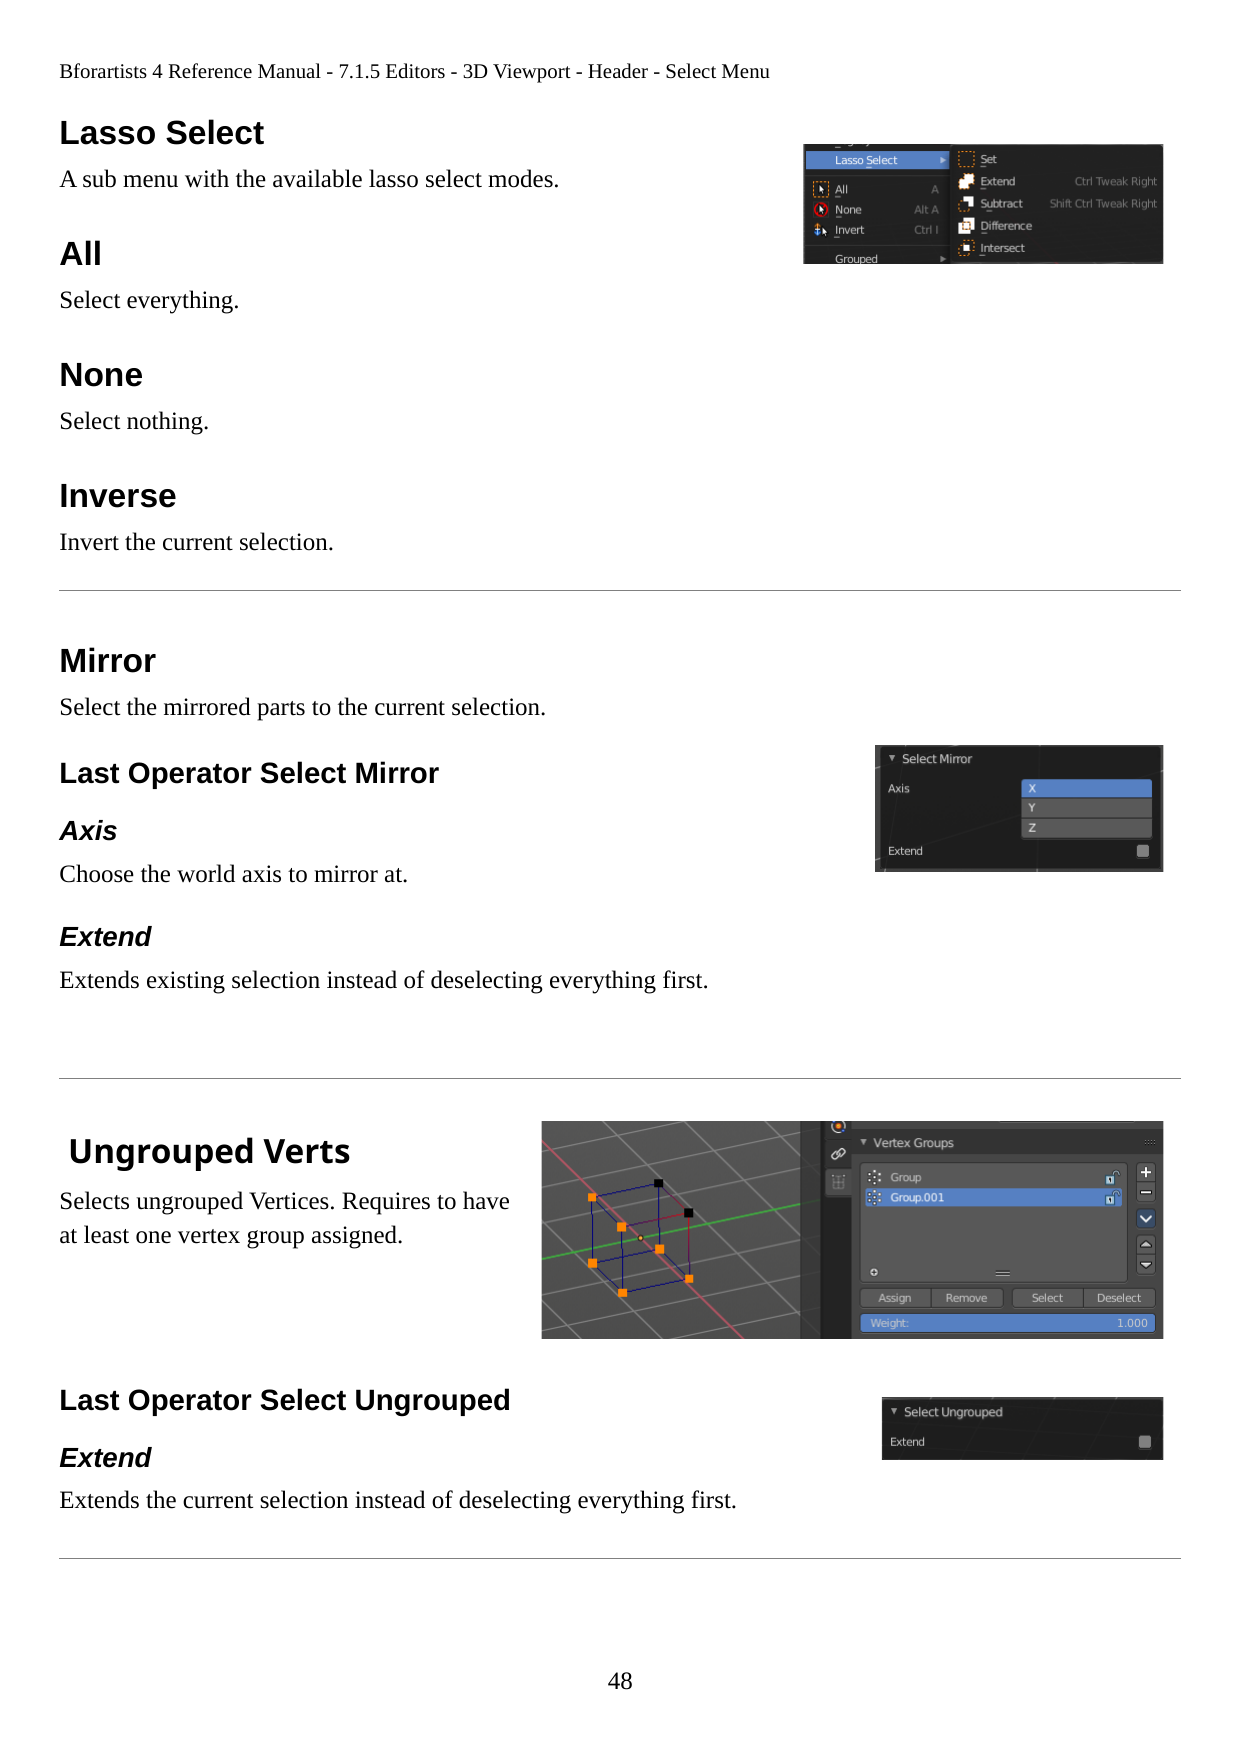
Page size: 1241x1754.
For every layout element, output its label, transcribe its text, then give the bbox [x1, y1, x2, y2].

subtitle Extend [59, 920, 1181, 952]
text Selects ungrouped Vertices. Requires to have at least one vertex group assigned. [59, 1186, 541, 1249]
text Select the mirrored parts to the current selection. [59, 692, 1181, 721]
subtitle Last Operator Select Ungrouped [59, 1382, 1181, 1416]
subtitle Lasso Select [59, 113, 1181, 151]
text Invert the current selection. [59, 527, 1181, 556]
subtitle Last Operator Select Mirror [59, 756, 875, 789]
subtitle None [59, 355, 1181, 393]
subtitle Ungrouped Verts [59, 1128, 541, 1174]
text A sub menu with the available lasso select modes. [59, 164, 803, 192]
subtitle [1164, 756, 1181, 789]
picture [541, 1121, 1164, 1339]
subtitle [1164, 1128, 1181, 1174]
text Extends the current selection instead of deselecting everything first. [59, 1486, 1181, 1514]
text Select everything. [59, 285, 1181, 313]
text Choose the world axis to mirror at. [59, 859, 1181, 888]
picture [875, 745, 1164, 872]
subtitle Inverse [59, 476, 1181, 514]
subtitle Axis [59, 814, 875, 846]
subtitle All [59, 234, 1181, 272]
subtitle Mirror [59, 641, 1181, 679]
picture [881, 1397, 1164, 1460]
picture [803, 144, 1164, 264]
text Extends existing selection instead of deselecting everything first. [59, 965, 1181, 993]
text Select nothing. [59, 406, 1181, 434]
subtitle Extend [59, 1441, 1181, 1473]
subtitle [1164, 814, 1181, 846]
